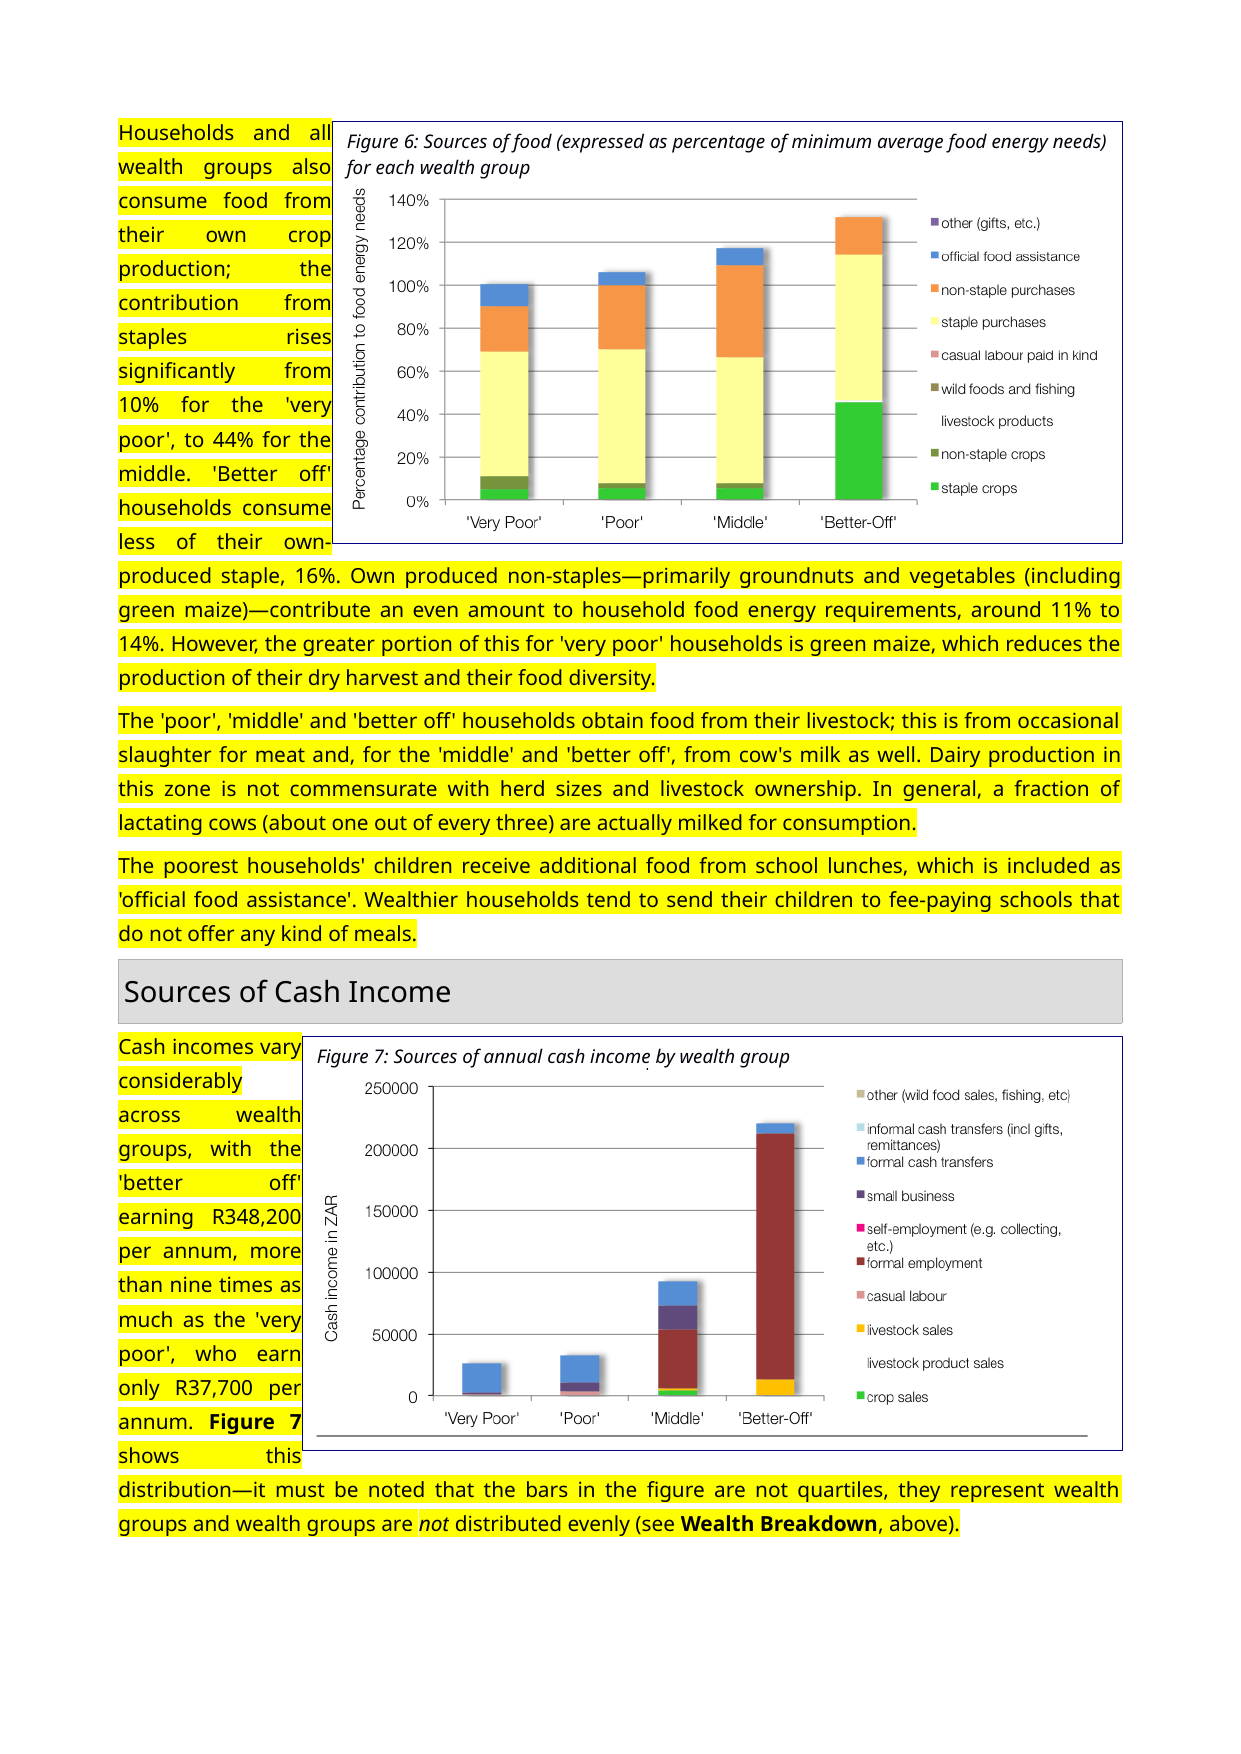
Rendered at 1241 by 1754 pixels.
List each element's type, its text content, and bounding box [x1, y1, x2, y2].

picture [316, 1068, 1088, 1437]
text The 'poor', 'middle' and 'better off' households obtain food from their livestock; this is from occasional slaughter for meat and, for the 'middle' and 'better off', from cow's milk as well. Dairy production in this zone is not commensurate with herd sizes and livestock ownership. In general, a fraction of lactating cows (about one out of every three) are actually milked for consumption. [118, 706, 1122, 837]
text Figure 7: Sources of annual cash income by wealth group [317, 1043, 1108, 1069]
text Households and all wealth groups also consume food from their own crop production; the contribution from staples rises significantly from 10% for the 'very poor', to 44% for the middle. 'Better off' households consume less of their own-produced staple, 16%. Own produced non-staples—primarily groundnuts and vegetables (including green maize)—contribute an even amount to household food energy requirements, around 11% to 14%. However, the greater portion of this for 'very poor' households is green maize, which reduces the production of their dry harvest and their food diversity. [118, 118, 1122, 692]
text Cash incomes vary considerably across wealth groups, with the 'better off' earning R348,200 per annum, more than nine times as much as the 'very poor', who earn only R37,700 per annum. Figure 7 shows this distribution—it must be noted that the bars in the figure are not quartiles, they represent wealth groups and wealth groups are not distributed evenly (see Wealth Breakdown, above). [118, 1032, 1122, 1537]
text Figure 6: Sources of food (expressed as percentage of minimum average food energy needs) for each wealth group [347, 128, 1107, 179]
picture [346, 179, 1119, 536]
table_header Sources of Cash Income [119, 960, 1122, 1023]
text The poorest households' children receive additional food from school lunches, which is included as 'official food assistance'. Wealthier households tend to send their children to fee-paying schools that do not offer any kind of meals. [118, 851, 1122, 948]
